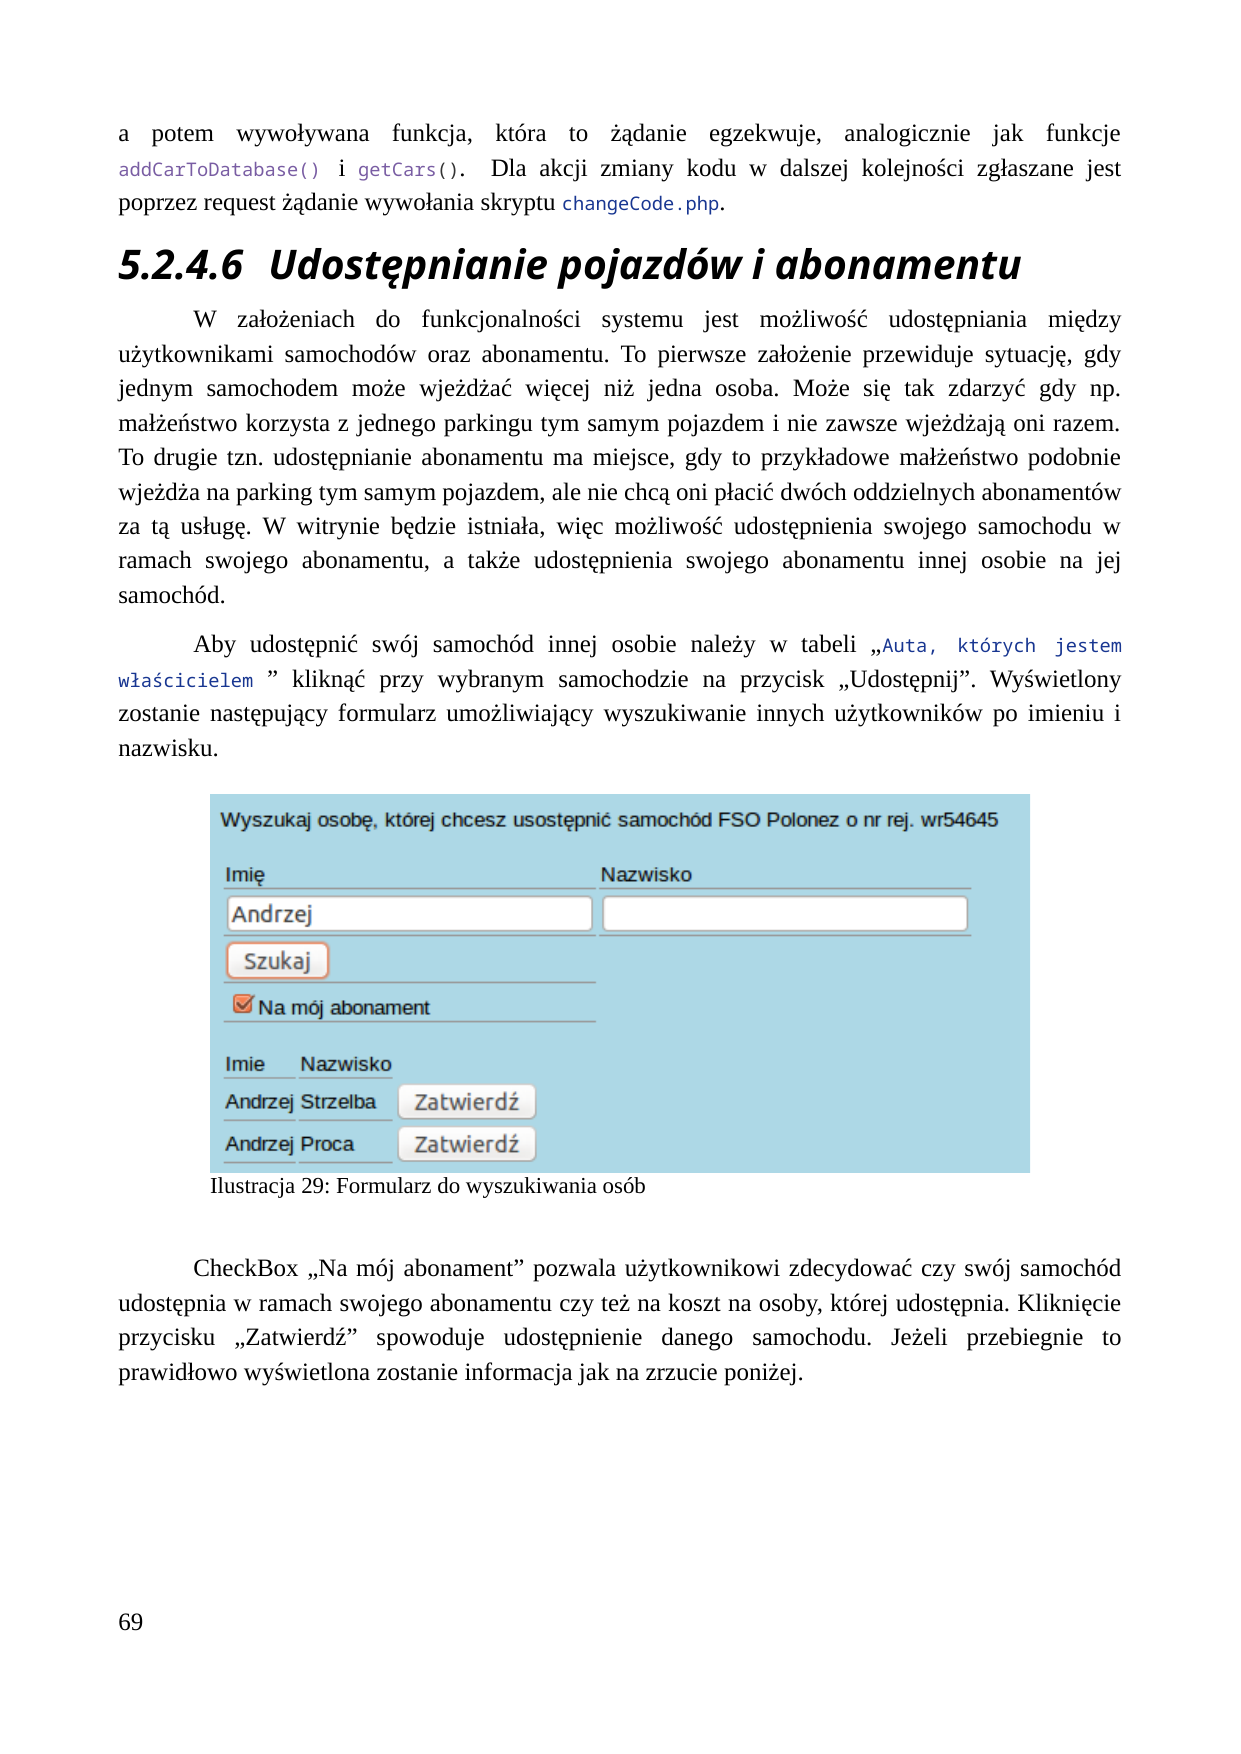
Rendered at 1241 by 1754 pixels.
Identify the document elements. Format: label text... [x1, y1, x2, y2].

text CheckBox „Na mój abonament” pozwala użytkownikowi zdecydować czy swój samochód udostępnia w ramach swojego abonamentu czy też na koszt na osoby, której udostępnia. Kliknięcie przycisku „Zatwierdź” spowoduje udostępnienie danego samochodu. Jeżeli przebiegnie to prawidłowo wyświetlona zostanie informacja jak na zrzucie poniżej. [118, 1253, 1122, 1386]
text Ilustracja 29: Formularz do wyszukiwania osób [210, 1173, 1030, 1199]
text W założeniach do funkcjonalności systemu jest możliwość udostępniania między użytkownikami samochodów oraz abonamentu. To pierwsze założenie przewiduje sytuację, gdy jednym samochodem może wjeżdżać więcej niż jedna osoba. Może się tak zdarzyć gdy np. małżeństwo korzysta z jednego parkingu tym samym pojazdem i nie zawsze wjeżdżają oni razem. To drugie tzn. udostępnianie abonamentu ma miejsce, gdy to przykładowe małżeństwo podobnie wjeżdża na parking tym samym pojazdem, ale nie chcą oni płacić dwóch oddzielnych abonamentów za tą usługę. W witrynie będzie istniała, więc możliwość udostępnienia swojego samochodu w ramach swojego abonamentu, a także udostępnienia swojego abonamentu innej osobie na jej samochód. [118, 304, 1122, 609]
subtitle Udostępnianie pojazdów i abonamentu [118, 236, 1122, 292]
picture [210, 794, 1031, 1173]
text Aby udostępnić swój samochód innej osobie należy w tabeli „Auta, których jestem właścicielem ” kliknąć przy wybranym samochodzie na przycisk „Udostępnij”. Wyświetlony zostanie następujący formularz umożliwiający wyszukiwanie innych użytkowników po imieniu i nazwisku. [118, 629, 1122, 761]
text a potem wywoływana funkcja, która to żądanie egzekwuje, analogicznie jak funkcje addCarToDatabase() i getCars(). Dla akcji zmiany kodu w dalszej kolejności zgłaszane jest poprzez request żądanie wywołania skryptu changeCode.php. [118, 118, 1122, 216]
